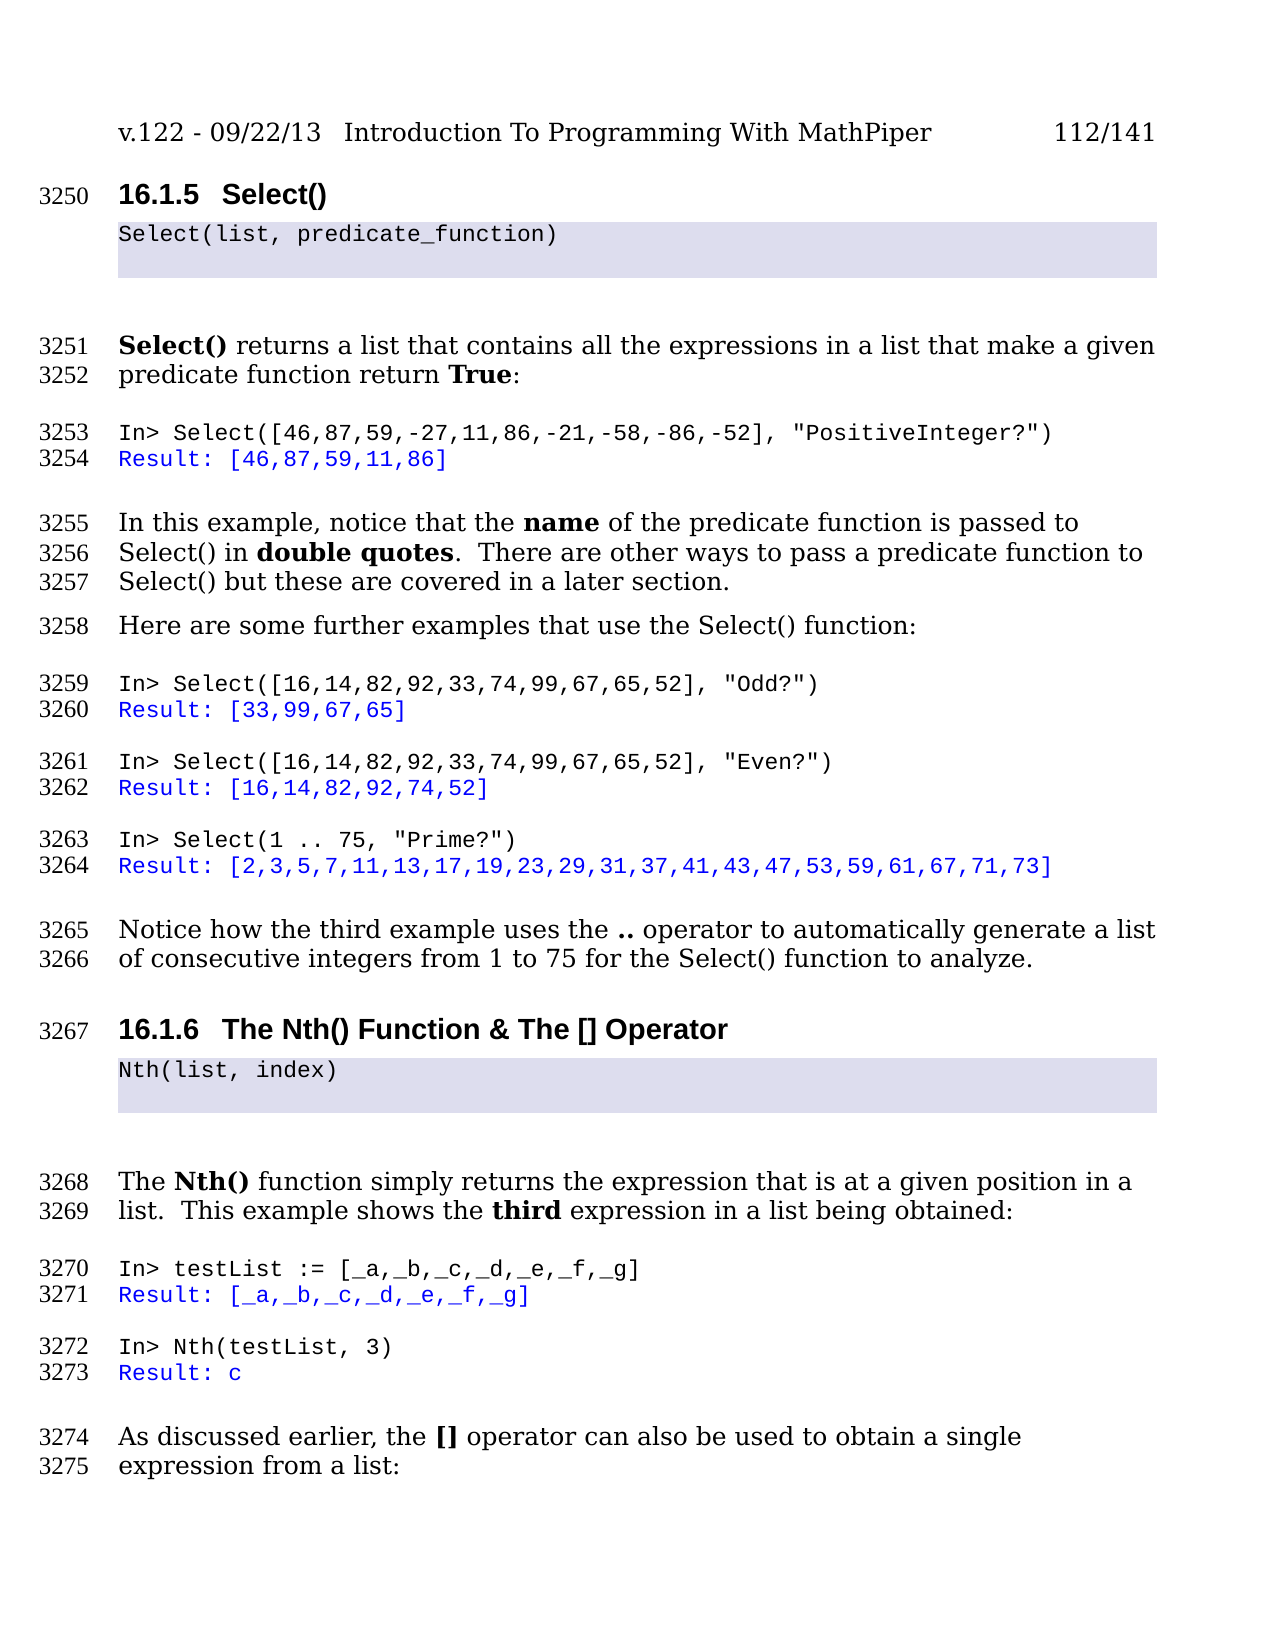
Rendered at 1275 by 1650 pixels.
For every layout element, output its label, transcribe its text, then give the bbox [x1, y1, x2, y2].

text The Nth() function simply returns the expression that is at a given position in a list. This example shows the third expression in a list being obtained: [118, 1166, 1157, 1225]
text Result: [_a,_b,_c,_d,_e,_f,_g] [118, 1283, 1157, 1309]
text Here are some further examples that use the Select() function: [118, 611, 1157, 640]
table_header Select(list, predicate_function) [118, 222, 1157, 278]
text In> Select([46,87,59,-27,11,86,-21,-58,-86,-52], "PositiveInteger?") [118, 422, 1157, 447]
text Result: [2,3,5,7,11,13,17,19,23,29,31,37,41,43,47,53,59,61,67,71,73] [118, 854, 1157, 880]
text Result: c [118, 1361, 1157, 1387]
text Result: [46,87,59,11,86] [118, 447, 1157, 473]
text Select() returns a list that contains all the expressions in a list that make a given predicate function return True: [118, 331, 1157, 389]
text As discussed earlier, the [] operator can also be used to obtain a single expression from a list: [118, 1422, 1157, 1480]
text Notice how the third example uses the .. operator to automatically generate a list of consecutive integers from 1 to 75 for the Select() function to analyze. [118, 915, 1157, 973]
text In> Select([16,14,82,92,33,74,99,67,65,52], "Odd?") [118, 672, 1157, 698]
text In> Select(1 .. 75, "Prime?") [118, 828, 1157, 854]
text In this example, notice that the name of the predicate function is passed to Select() in double quotes. There are other ways to pass a predicate function to Select() but these are covered in a later section. [118, 508, 1157, 596]
text In> Select([16,14,82,92,33,74,99,67,65,52], "Even?") [118, 750, 1157, 776]
subtitle The Nth() Function & The [] Operator [118, 1012, 1157, 1046]
text Result: [16,14,82,92,74,52] [118, 776, 1157, 802]
table_header Nth(list, index) [118, 1058, 1157, 1113]
text In> testList := [_a,_b,_c,_d,_e,_f,_g] [118, 1257, 1157, 1283]
text Result: [33,99,67,65] [118, 698, 1157, 724]
text In> Nth(testList, 3) [118, 1335, 1157, 1361]
subtitle Select() [118, 177, 1157, 210]
